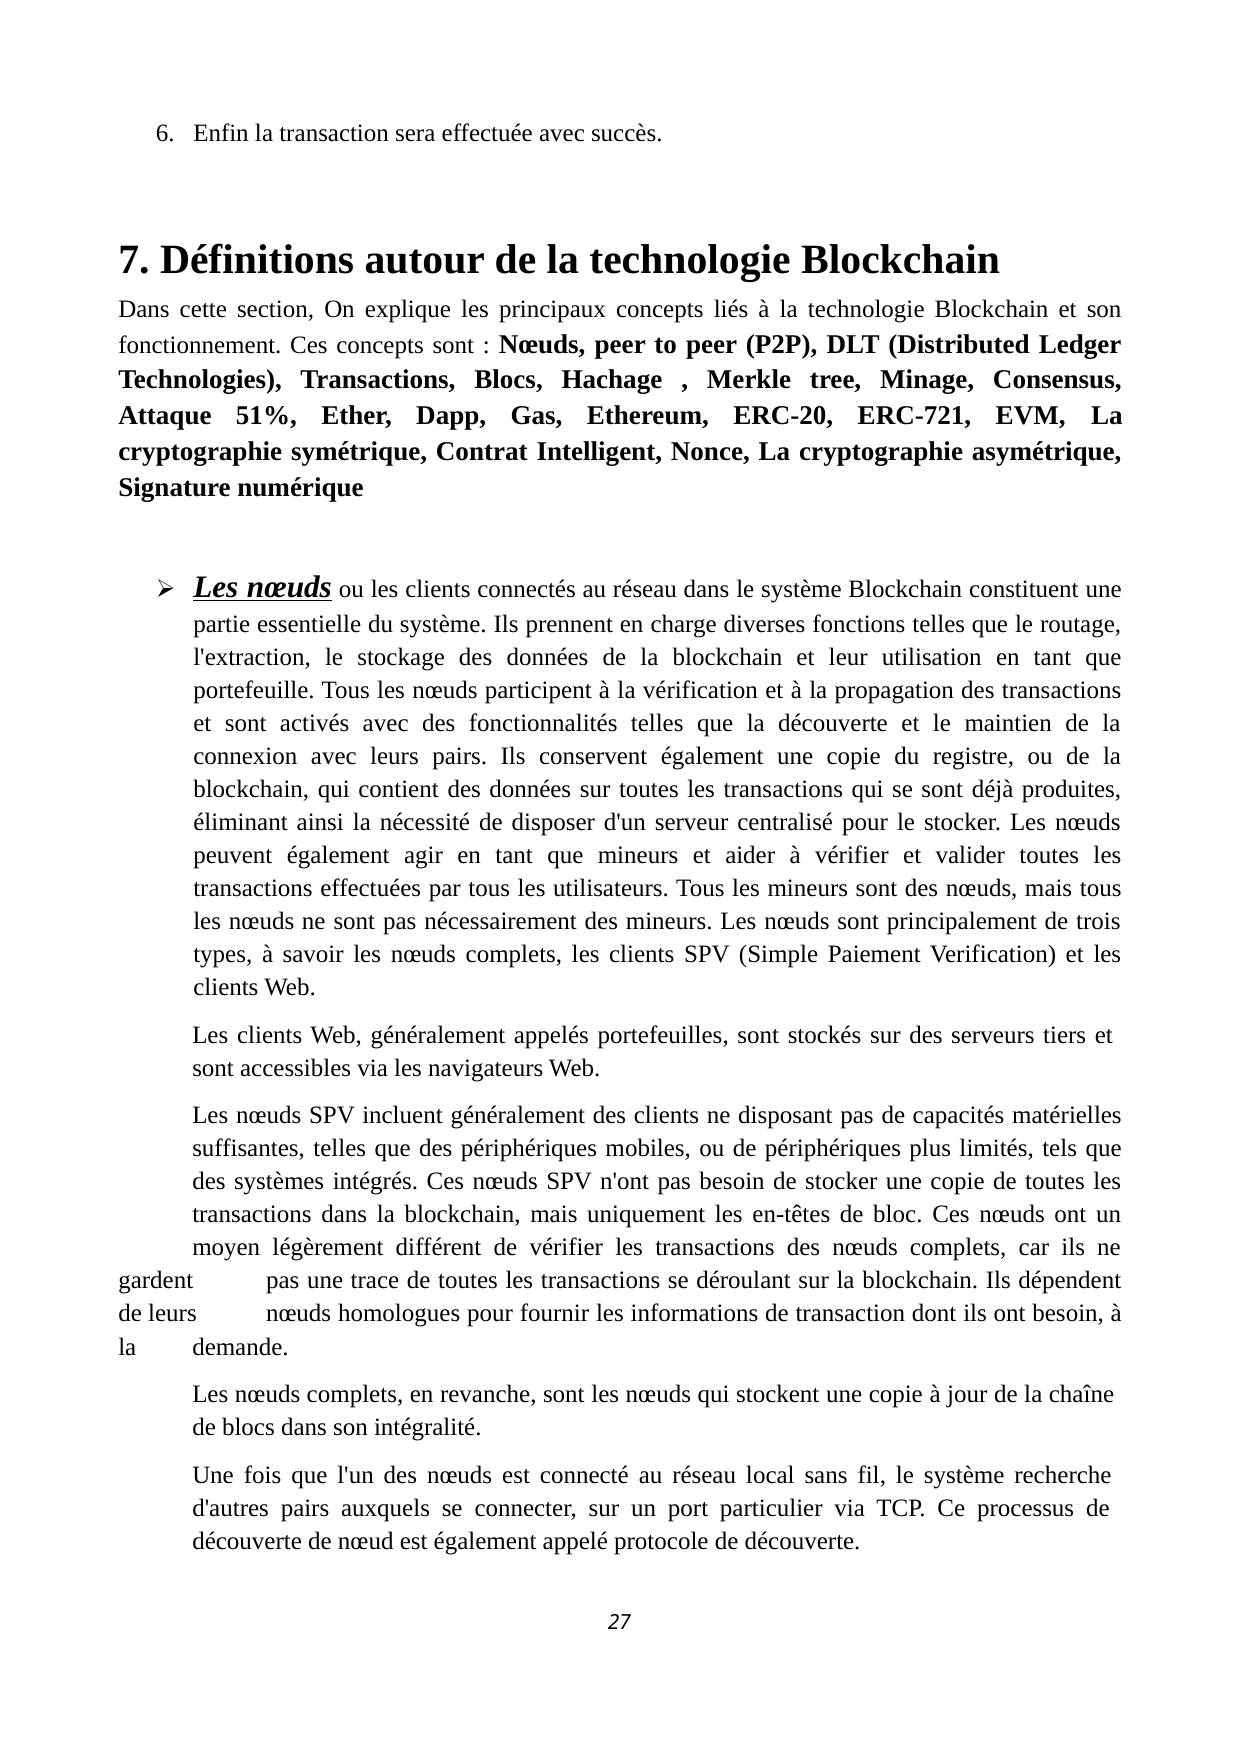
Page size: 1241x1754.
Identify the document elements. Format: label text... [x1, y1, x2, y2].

text Les nœuds complets, en revanche, sont les nœuds qui stockent une copie à jour de la chaîne de blocs dans son intégralité. [118, 1379, 1122, 1441]
text Les nœuds SPV incluent généralement des clients ne disposant pas de capacités matérielles suffisantes, telles que des périphériques mobiles, ou de périphériques plus limités, tels que des systèmes intégrés. Ces nœuds SPV n'ont pas besoin de stocker une copie de toutes les transactions dans la blockchain, mais uniquement les en-têtes de bloc. Ces nœuds ont un moyen légèrement différent de vérifier les transactions des nœuds complets, car ils ne gardent pas une trace de toutes les transactions se déroulant sur la blockchain. Ils dépendent de leurs nœuds homologues pour fournir les informations de transaction dont ils ont besoin, à la demande. [118, 1100, 1122, 1360]
list Enfin la transaction sera effectuée avec succès. [156, 118, 1122, 147]
text Dans cette section, On explique les principaux concepts liés à la technologie Blockchain et son fonctionnement. Ces concepts sont : Nœuds, peer to peer (P2P), DLT (Distributed Ledger Technologies), Transactions, Blocs, Hachage , Merkle tree, Minage, Consensus, Attaque 51%, Ether, Dapp, Gas, Ethereum, ERC-20, ERC-721, EVM, La cryptographie symétrique, Contrat Intelligent, Nonce, La cryptographie asymétrique, Signature numérique [118, 294, 1122, 502]
list Les nœuds ou les clients connectés au réseau dans le système Blockchain constituent une partie essentielle du système. Ils prennent en charge diverses fonctions telles que le routage, l'extraction, le stockage des données de la blockchain et leur utilisation en tant que portefeuille. Tous les nœuds participent à la vérification et à la propagation des transactions et sont activés avec des fonctionnalités telles que la découverte et le maintien de la connexion avec leurs pairs. Ils conservent également une copie du registre, ou de la blockchain, qui contient des données sur toutes les transactions qui se sont déjà produites, éliminant ainsi la nécessité de disposer d'un serveur centralisé pour le stocker. Les nœuds peuvent également agir en tant que mineurs et aider à vérifier et valider toutes les transactions effectuées par tous les utilisateurs. Tous les mineurs sont des nœuds, mais tous les nœuds ne sont pas nécessairement des mineurs. Les nœuds sont principalement de trois types, à savoir les nœuds complets, les clients SPV (Simple Paiement Verification) et les clients Web. [156, 569, 1122, 1001]
text Une fois que l'un des nœuds est connecté au réseau local sans fil, le système recherche d'autres pairs auxquels se connecter, sur un port particulier via TCP. Ce processus de découverte de nœud est également appelé protocole de découverte. [118, 1460, 1122, 1554]
text Les clients Web, généralement appelés portefeuilles, sont stockés sur des serveurs tiers et sont accessibles via les navigateurs Web. [118, 1020, 1122, 1082]
subtitle 7. Définitions autour de la technologie Blockchain [118, 234, 1122, 282]
